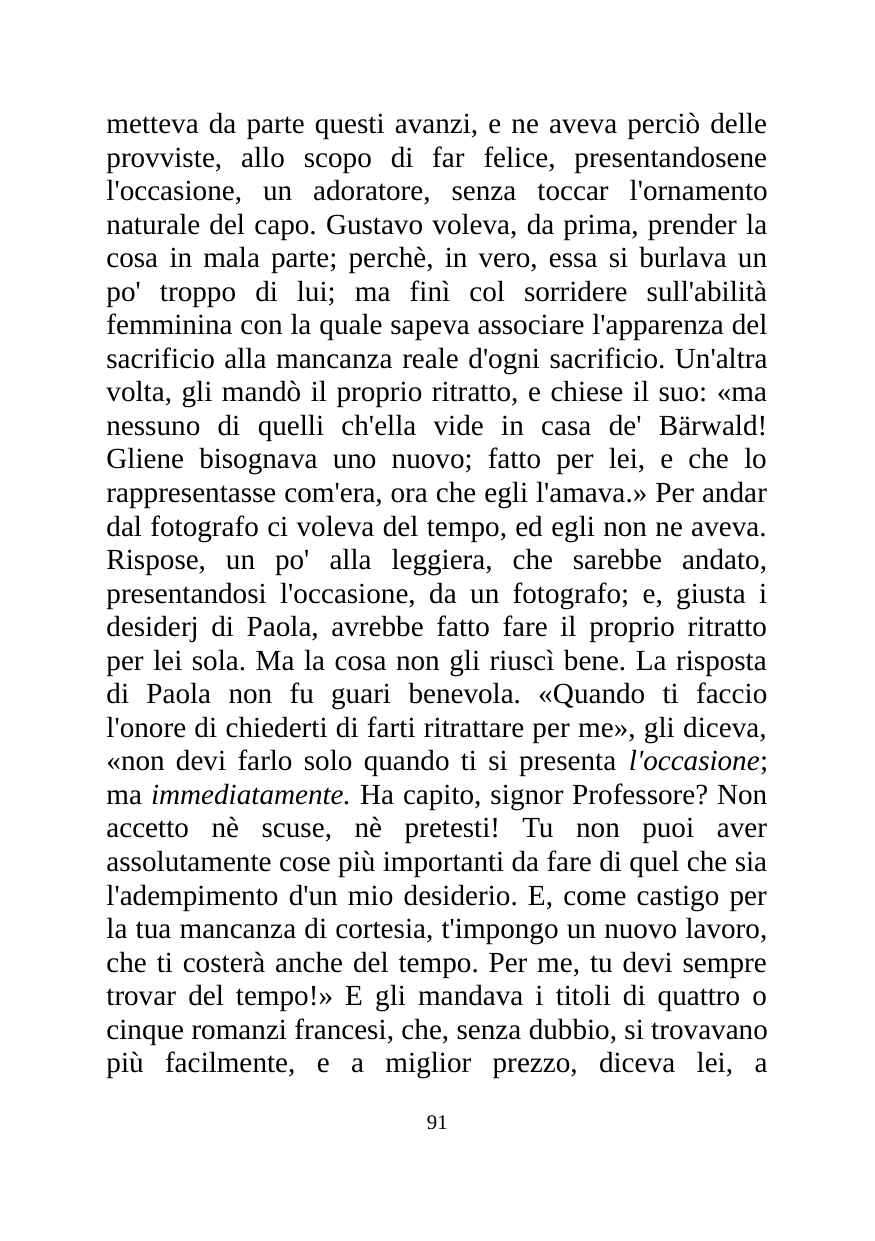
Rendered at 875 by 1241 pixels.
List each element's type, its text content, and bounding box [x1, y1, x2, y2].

text metteva da parte questi avanzi, e ne aveva perciò delle provviste, allo scopo di far felice, presentandosene l'occasione, un adoratore, senza toccar l'ornamento naturale del capo. Gustavo voleva, da prima, prender la cosa in mala parte; perchè, in vero, essa si burlava un po' troppo di lui; ma finì col sorridere sull'abilità femminina con la quale sapeva associare l'apparenza del sacrificio alla mancanza reale d'ogni sacrificio. Un'altra volta, gli mandò il proprio ritratto, e chiese il suo: «ma nessuno di quelli ch'ella vide in casa de' Bärwald! Gliene bisognava uno nuovo; fatto per lei, e che lo rappresentasse com'era, ora che egli l'amava.» Per andar dal fotografo ci voleva del tempo, ed egli non ne aveva. Rispose, un po' alla leggiera, che sarebbe andato, presentandosi l'occasione, da un fotografo; e, giusta i desiderj di Paola, avrebbe fatto fare il proprio ritratto per lei sola. Ma la cosa non gli riuscì bene. La risposta di Paola non fu guari benevola. «Quando ti faccio l'onore di chiederti di farti ritrattare per me», gli diceva, «non devi farlo solo quando ti si presenta l'occasione; ma immediatamente. Ha capito, signor Professore? Non accetto nè scuse, nè pretesti! Tu non puoi aver assolutamente cose più importanti da fare di quel che sia l'adempimento d'un mio desiderio. E, come castigo per la tua mancanza di cortesia, t'impongo un nuovo lavoro, che ti costerà anche del tempo. Per me, tu devi sempre trovar del tempo!» E gli mandava i titoli di quattro o cinque romanzi francesi, che, senza dubbio, si trovavano più facilmente, e a miglior prezzo, diceva lei, a [106, 106, 768, 1079]
